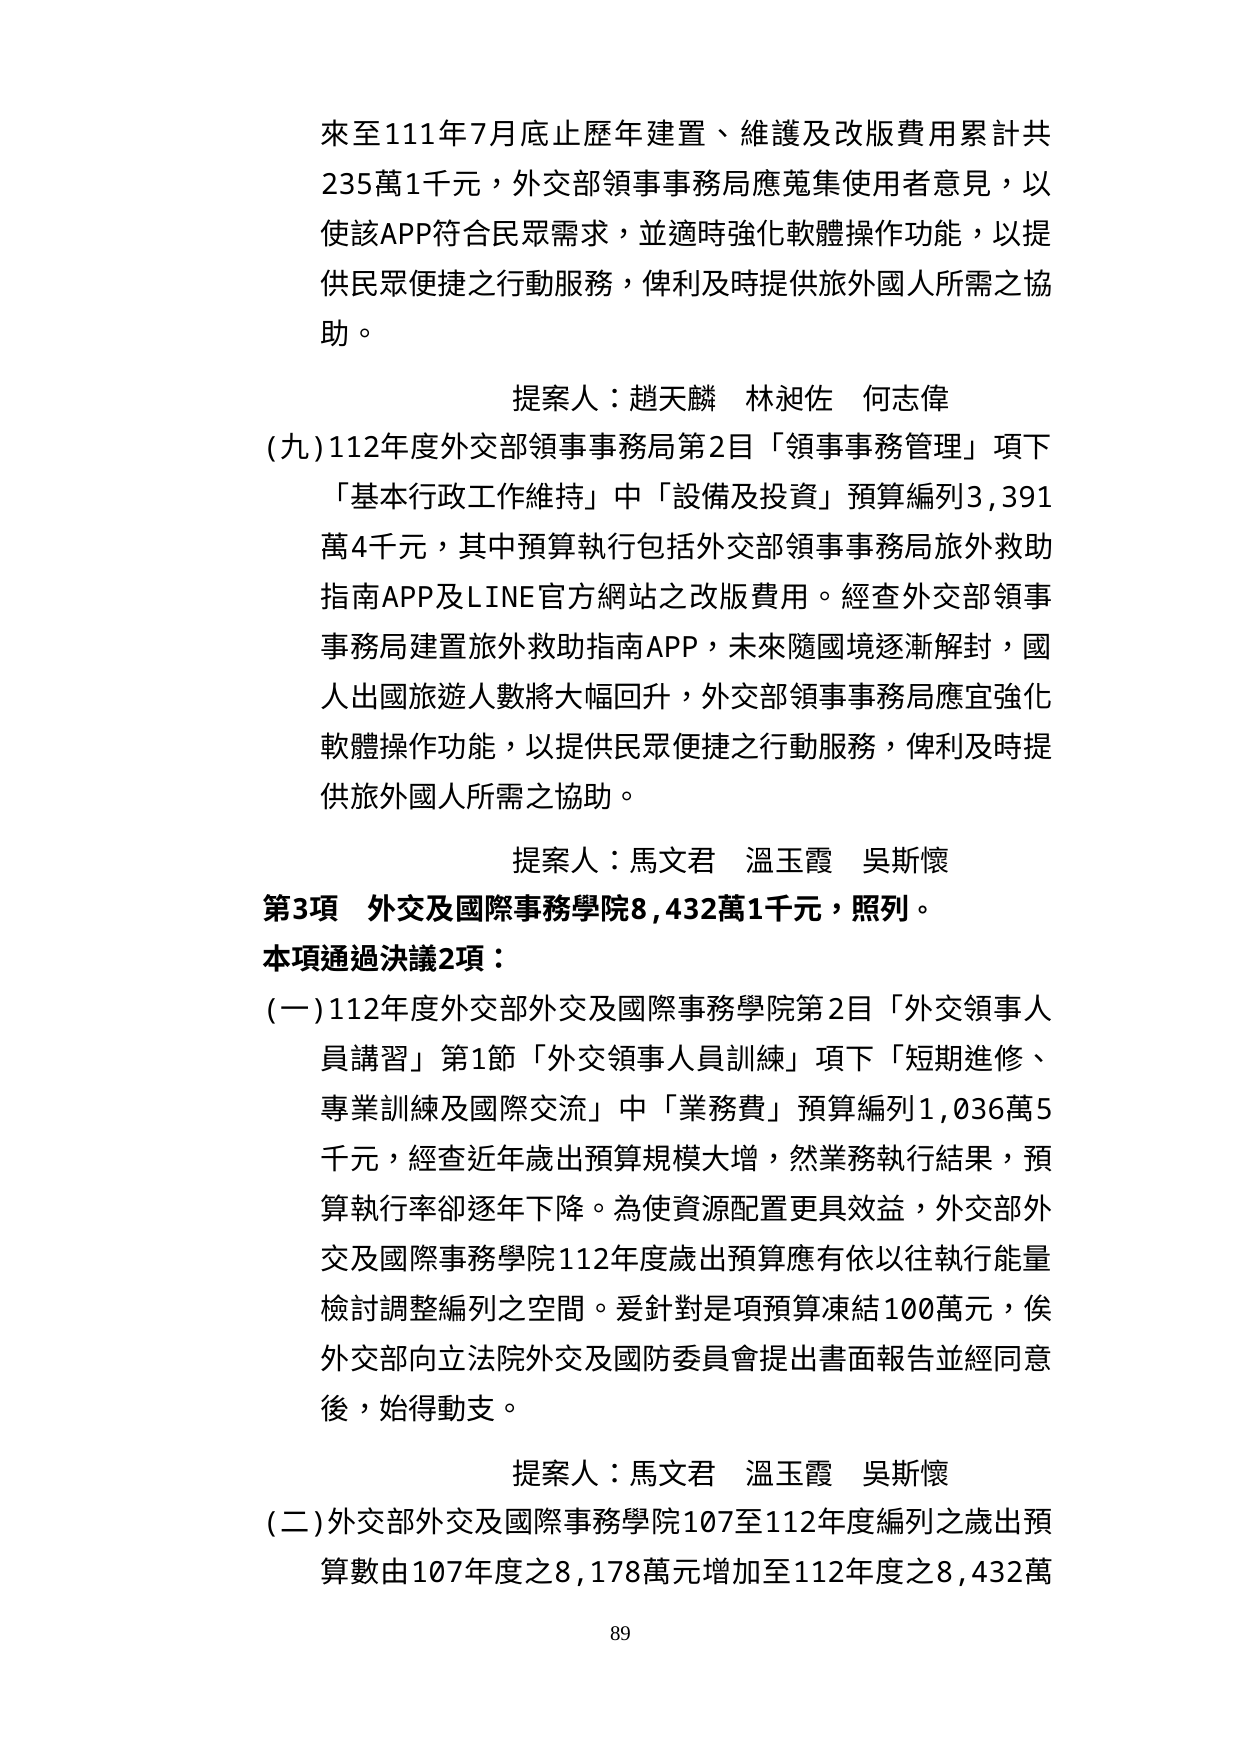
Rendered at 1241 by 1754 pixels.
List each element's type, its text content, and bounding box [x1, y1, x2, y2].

text 提案人：趙天麟 林昶佐 何志偉 [512, 355, 1053, 417]
text (一)112年度外交部外交及國際事務學院第2目「外交領事人員講習」第1節「外交領事人員訓練」項下「短期進修、專業訓練及國際交流」中「業務費」預算編列1,036萬5千元，經查近年歲出預算規模大增，然業務執行結果，預算執行率卻逐年下降。為使資源配置更具效益，外交部外交及國際事務學院112年度歲出預算應有依以往執行能量檢討調整編列之空間。爰針對是項預算凍結100萬元，俟外交部向立法院外交及國防委員會提出書面報告並經同意後，始得動支。 [262, 980, 1053, 1430]
text (九)112年度外交部領事事務局第2目「領事事務管理」項下「基本行政工作維持」中「設備及投資」預算編列3,391萬4千元，其中預算執行包括外交部領事事務局旅外救助指南APP及LINE官方網站之改版費用。經查外交部領事事務局建置旅外救助指南APP，未來隨國境逐漸解封，國人出國旅遊人數將大幅回升，外交部領事事務局應宜強化軟體操作功能，以提供民眾便捷之行動服務，俾利及時提供旅外國人所需之協助。 [262, 417, 1053, 817]
text 第3項 外交及國際事務學院8,432萬1千元，照列。 [262, 880, 1053, 930]
text (二)外交部外交及國際事務學院107至112年度編列之歲出預算數由107年度之8,178萬元增加至112年度之8,432萬 [262, 1492, 1053, 1592]
text 提案人：馬文君 溫玉霞 吳斯懷 [512, 817, 1053, 880]
text 來至111年7月底止歷年建置、維護及改版費用累計共235萬1千元，外交部領事事務局應蒐集使用者意見，以使該APP符合民眾需求，並適時強化軟體操作功能，以提供民眾便捷之行動服務，俾利及時提供旅外國人所需之協助。 [262, 105, 1053, 355]
text 提案人：馬文君 溫玉霞 吳斯懷 [512, 1430, 1053, 1492]
text 本項通過決議2項： [262, 930, 1053, 980]
